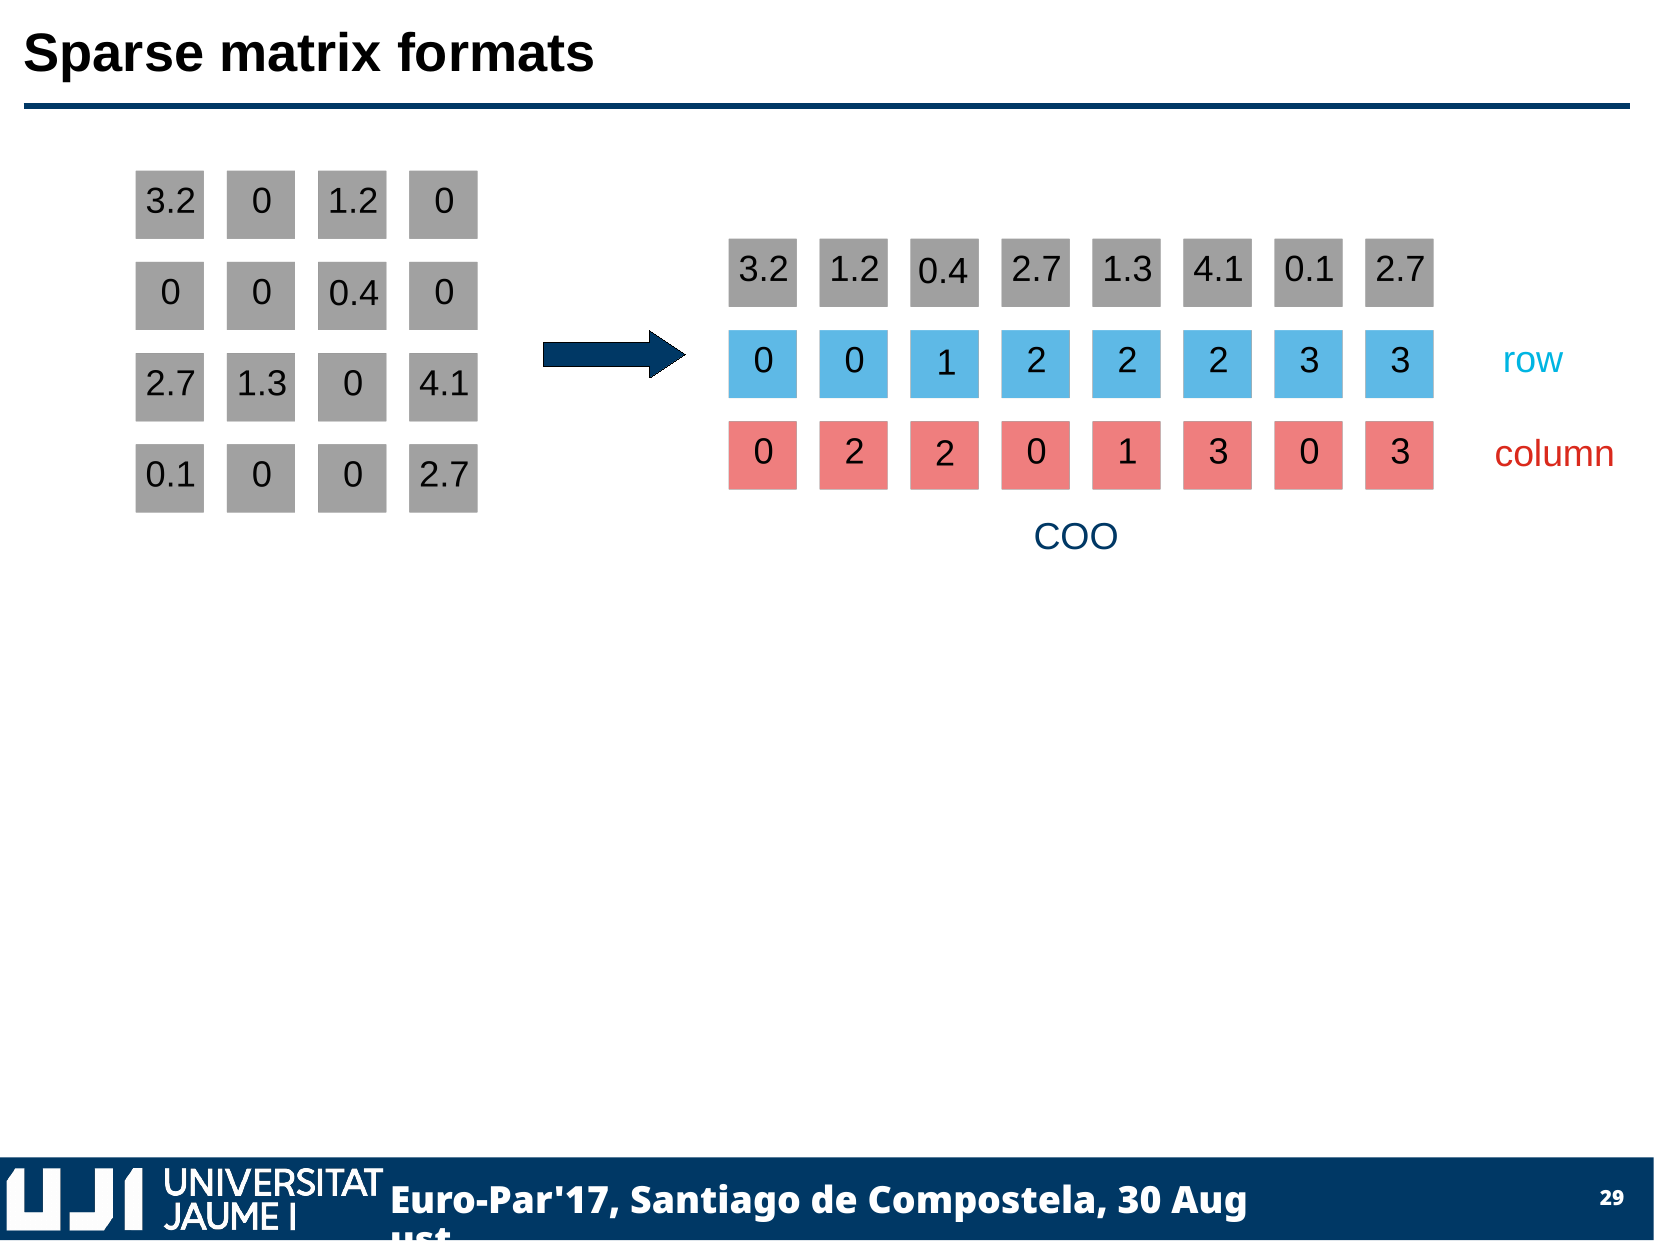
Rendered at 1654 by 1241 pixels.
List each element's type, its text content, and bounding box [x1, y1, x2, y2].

picture [128, 163, 485, 520]
text_box COO [1018, 507, 1134, 565]
text_box column [1479, 425, 1630, 483]
picture [721, 231, 1441, 497]
text_box row [1488, 330, 1579, 388]
title Sparse matrix formats [23, 0, 1630, 107]
picture [0, 1158, 390, 1241]
text_box [543, 330, 686, 378]
